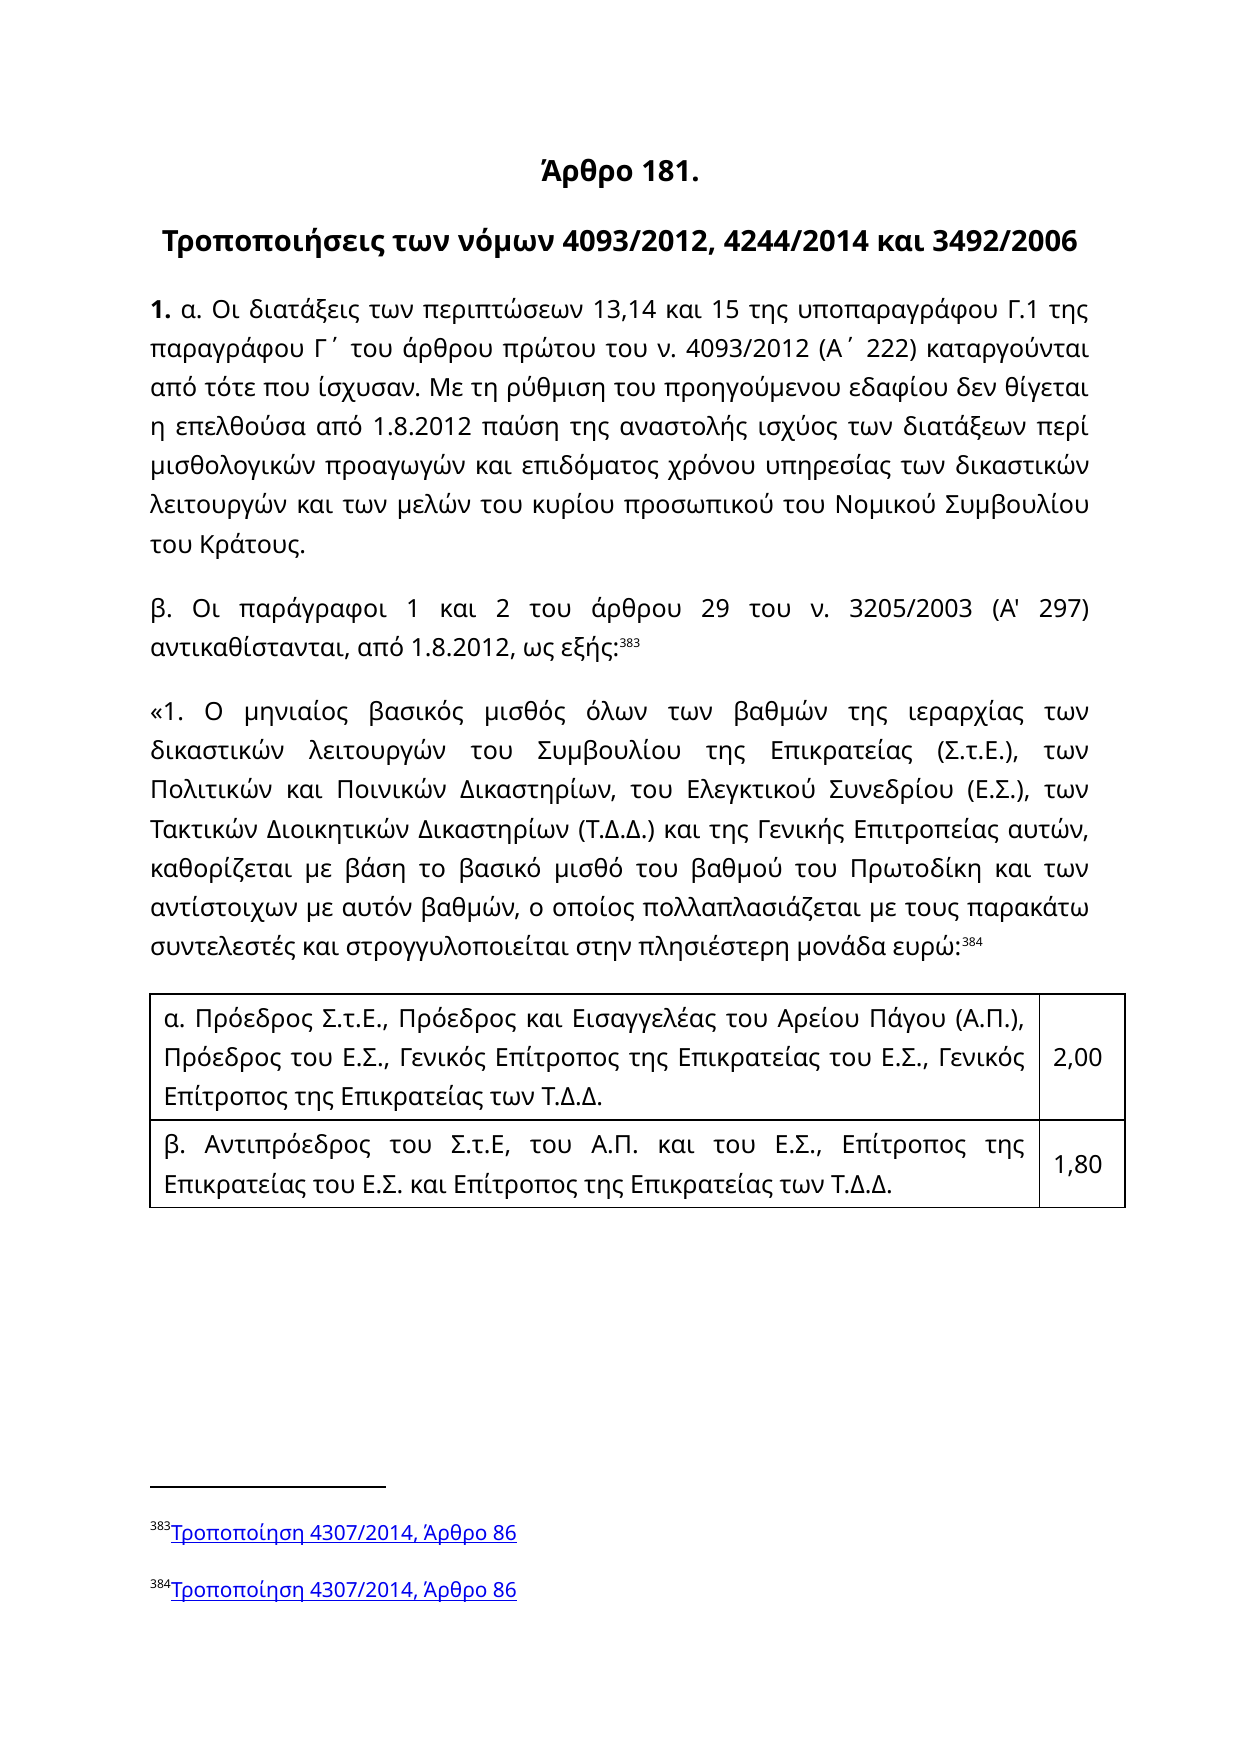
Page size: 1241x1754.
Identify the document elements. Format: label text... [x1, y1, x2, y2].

table_cell β. Αντιπρόεδρος του Σ.τ.Ε, του Α.Π. και του Ε.Σ., Επίτροπος της Επικρατείας του Ε.Σ. και Επίτροπος της Επικρατείας των Τ.Δ.Δ. [151, 1121, 1039, 1207]
table_cell 1,80 [1040, 1121, 1124, 1207]
text Τροποποίηση 4307/2014, Άρθρο 86 [150, 1518, 1090, 1546]
table_header α. Πρόεδρος Σ.τ.Ε., Πρόεδρος και Εισαγγελέας του Αρείου Πάγου (Α.Π.), Πρόεδρος του Ε.Σ., Γενικός Επίτροπος της Επικρατείας του Ε.Σ., Γενικός Επίτροπος της Επικρατείας των Τ.Δ.Δ. [151, 995, 1039, 1119]
table_header 2,00 [1040, 995, 1124, 1119]
text «1. Ο μηνιαίος βασικός μισθός όλων των βαθμών της ιεραρχίας των δικαστικών λειτουργών του Συμβουλίου της Επικρατείας (Σ.τ.Ε.), των Πολιτικών και Ποινικών Δικαστηρίων, του Ελεγκτικού Συνεδρίου (Ε.Σ.), των Τακτικών Διοικητικών Δικαστηρίων (Τ.Δ.Δ.) και της Γενικής Επιτροπείας αυτών, καθορίζεται με βάση το βασικό μισθό του βαθμού του Πρωτοδίκη και των αντίστοιχων με αυτόν βαθμών, ο οποίος πολλαπλασιάζεται με τους παρακάτω συντελεστές και στρογγυλοποιείται στην πλησιέστερη μονάδα ευρώ: [150, 694, 1090, 963]
text Τροποποίηση 4307/2014, Άρθρο 86 [150, 1576, 1090, 1604]
text β. Οι παράγραφοι 1 και 2 του άρθρου 29 του ν. 3205/2003 (Α' 297) αντικαθίστανται, από 1.8.2012, ως εξής: [150, 590, 1090, 664]
text 1. α. Οι διατάξεις των περιπτώσεων 13,14 και 15 της υποπαραγράφου Γ.1 της παραγράφου Γ΄ του άρθρου πρώτου του ν. 4093/2012 (Α΄ 222) καταργούνται από τότε που ίσχυσαν. Με τη ρύθμιση του προηγούμενου εδαφίου δεν θίγεται η επελθούσα από 1.8.2012 παύση της αναστολής ισχύος των διατάξεων περί μισθολογικών προαγωγών και επιδόματος χρόνου υπηρεσίας των δικαστικών λειτουργών και των μελών του κυρίου προσωπικού του Νομικού Συμβουλίου του Κράτους. [150, 291, 1090, 560]
subtitle Τροποποιήσεις των νόμων 4093/2012, 4244/2014 και 3492/2006 [150, 221, 1090, 260]
subtitle Άρθρο 181. [150, 150, 1090, 190]
